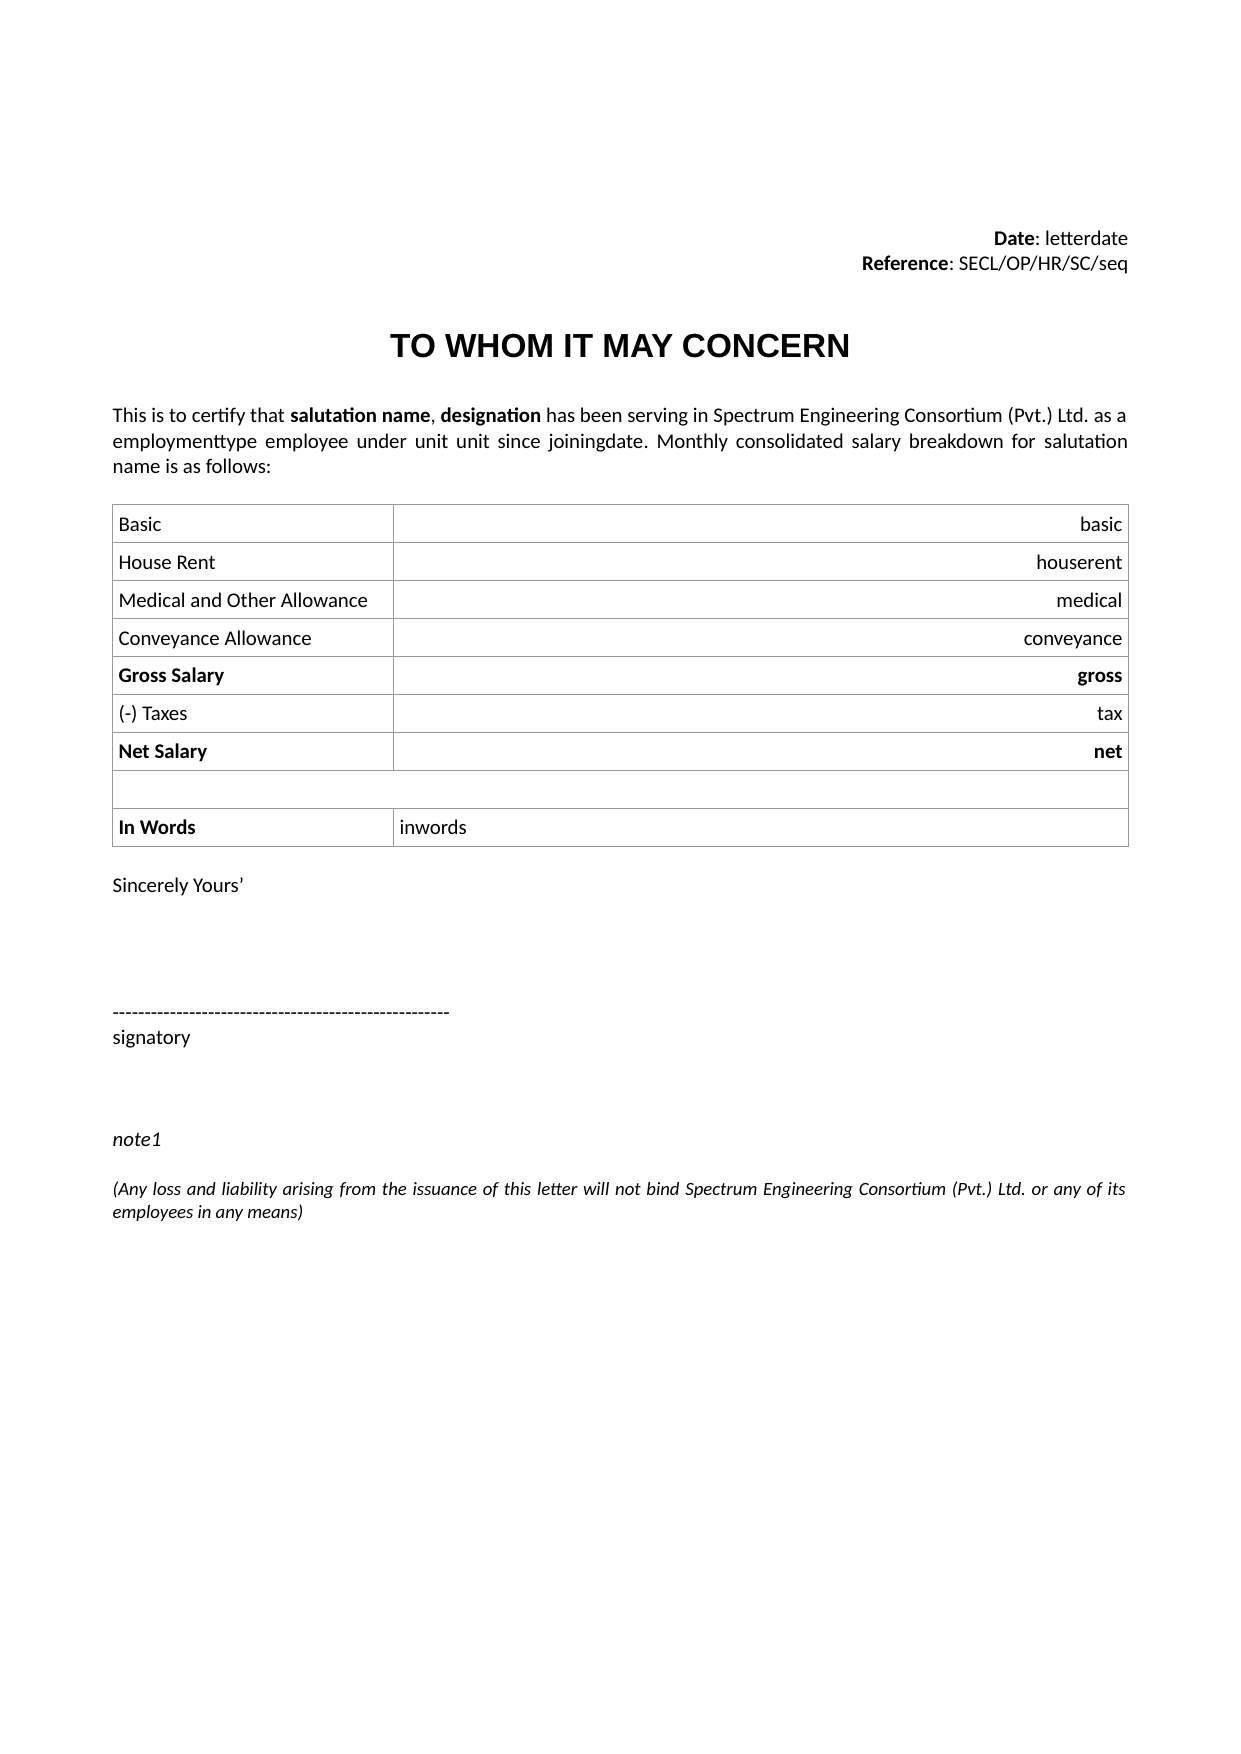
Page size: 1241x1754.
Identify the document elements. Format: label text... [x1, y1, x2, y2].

table_cell inwords [394, 809, 1128, 846]
table_cell tax [394, 695, 1128, 732]
text Date: letterdate [112, 225, 1128, 250]
table_cell gross [394, 657, 1128, 694]
text signatory [112, 1024, 1128, 1050]
table_cell [113, 771, 1128, 808]
table_cell medical [394, 581, 1128, 618]
text This is to certify that salutation name, designation has been serving in Spectrum Engineering Consortium (Pvt.) Ltd. as a employmenttype employee under unit unit since joiningdate. Monthly consolidated salary breakdown for salutation name is as follows: [112, 403, 1128, 479]
table_header basic [394, 505, 1128, 542]
text ----------------------------------------------------- [112, 999, 1128, 1024]
table_cell Conveyance Allowance [113, 619, 393, 656]
table_cell (-) Taxes [113, 695, 393, 732]
table_cell Medical and Other Allowance [113, 581, 393, 618]
table_cell Gross Salary [113, 657, 393, 694]
table_cell conveyance [394, 619, 1128, 656]
table_cell In Words [113, 809, 393, 846]
table_cell houserent [394, 543, 1128, 580]
text TO WHOM IT MAY CONCERN [112, 326, 1128, 365]
table_cell net [394, 733, 1128, 770]
table_cell Net Salary [113, 733, 393, 770]
text note1 [112, 1126, 1128, 1152]
table_cell House Rent [113, 543, 393, 580]
text (Any loss and liability arising from the issuance of this letter will not bind Spectrum Engineering Consortium (Pvt.) Ltd. or any of its employees in any means) [112, 1177, 1128, 1223]
text Sincerely Yours’ [112, 872, 1128, 897]
text Reference: SECL/OP/HR/SC/seq [112, 250, 1128, 276]
table_header Basic [113, 505, 393, 542]
